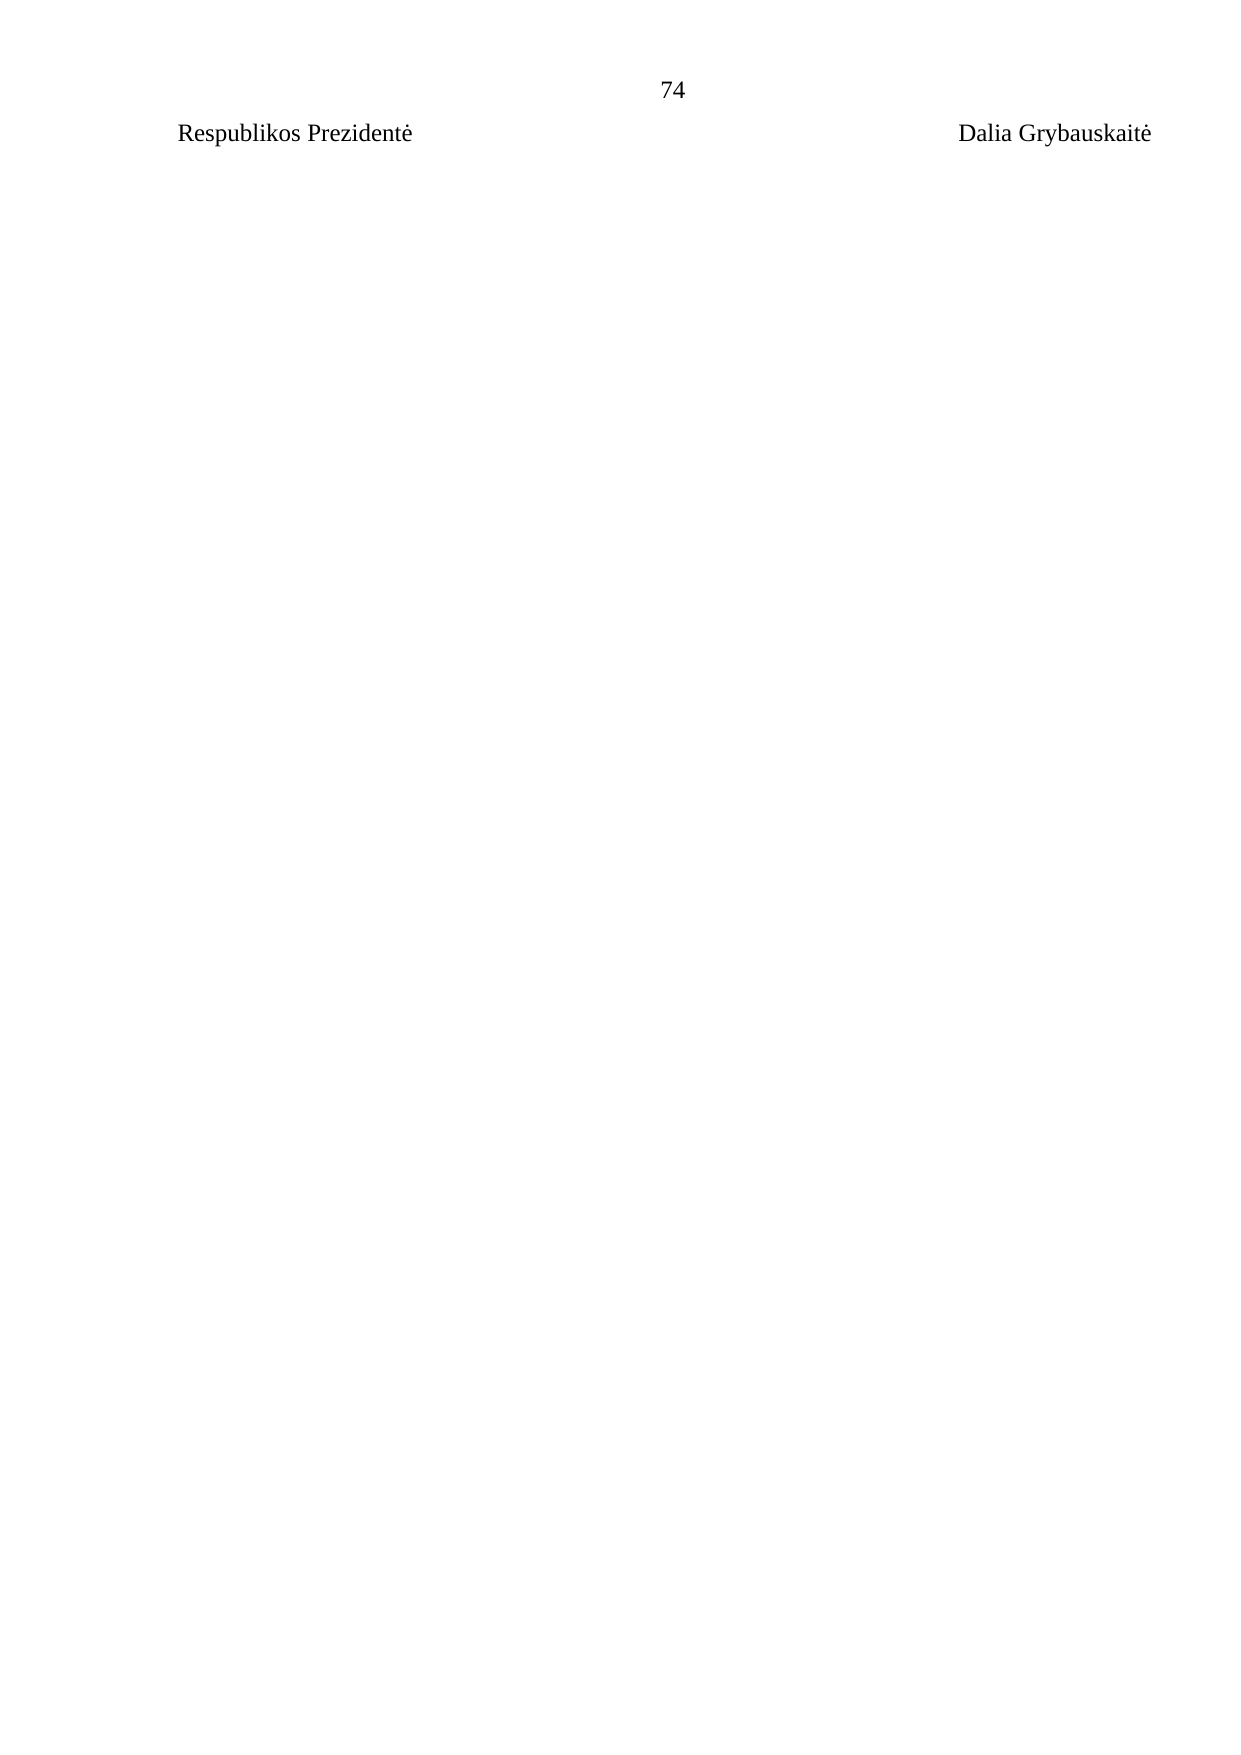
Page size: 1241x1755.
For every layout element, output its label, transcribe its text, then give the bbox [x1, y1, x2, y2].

text Respublikos Prezidentė Dalia Grybauskaitė [177, 118, 1152, 147]
